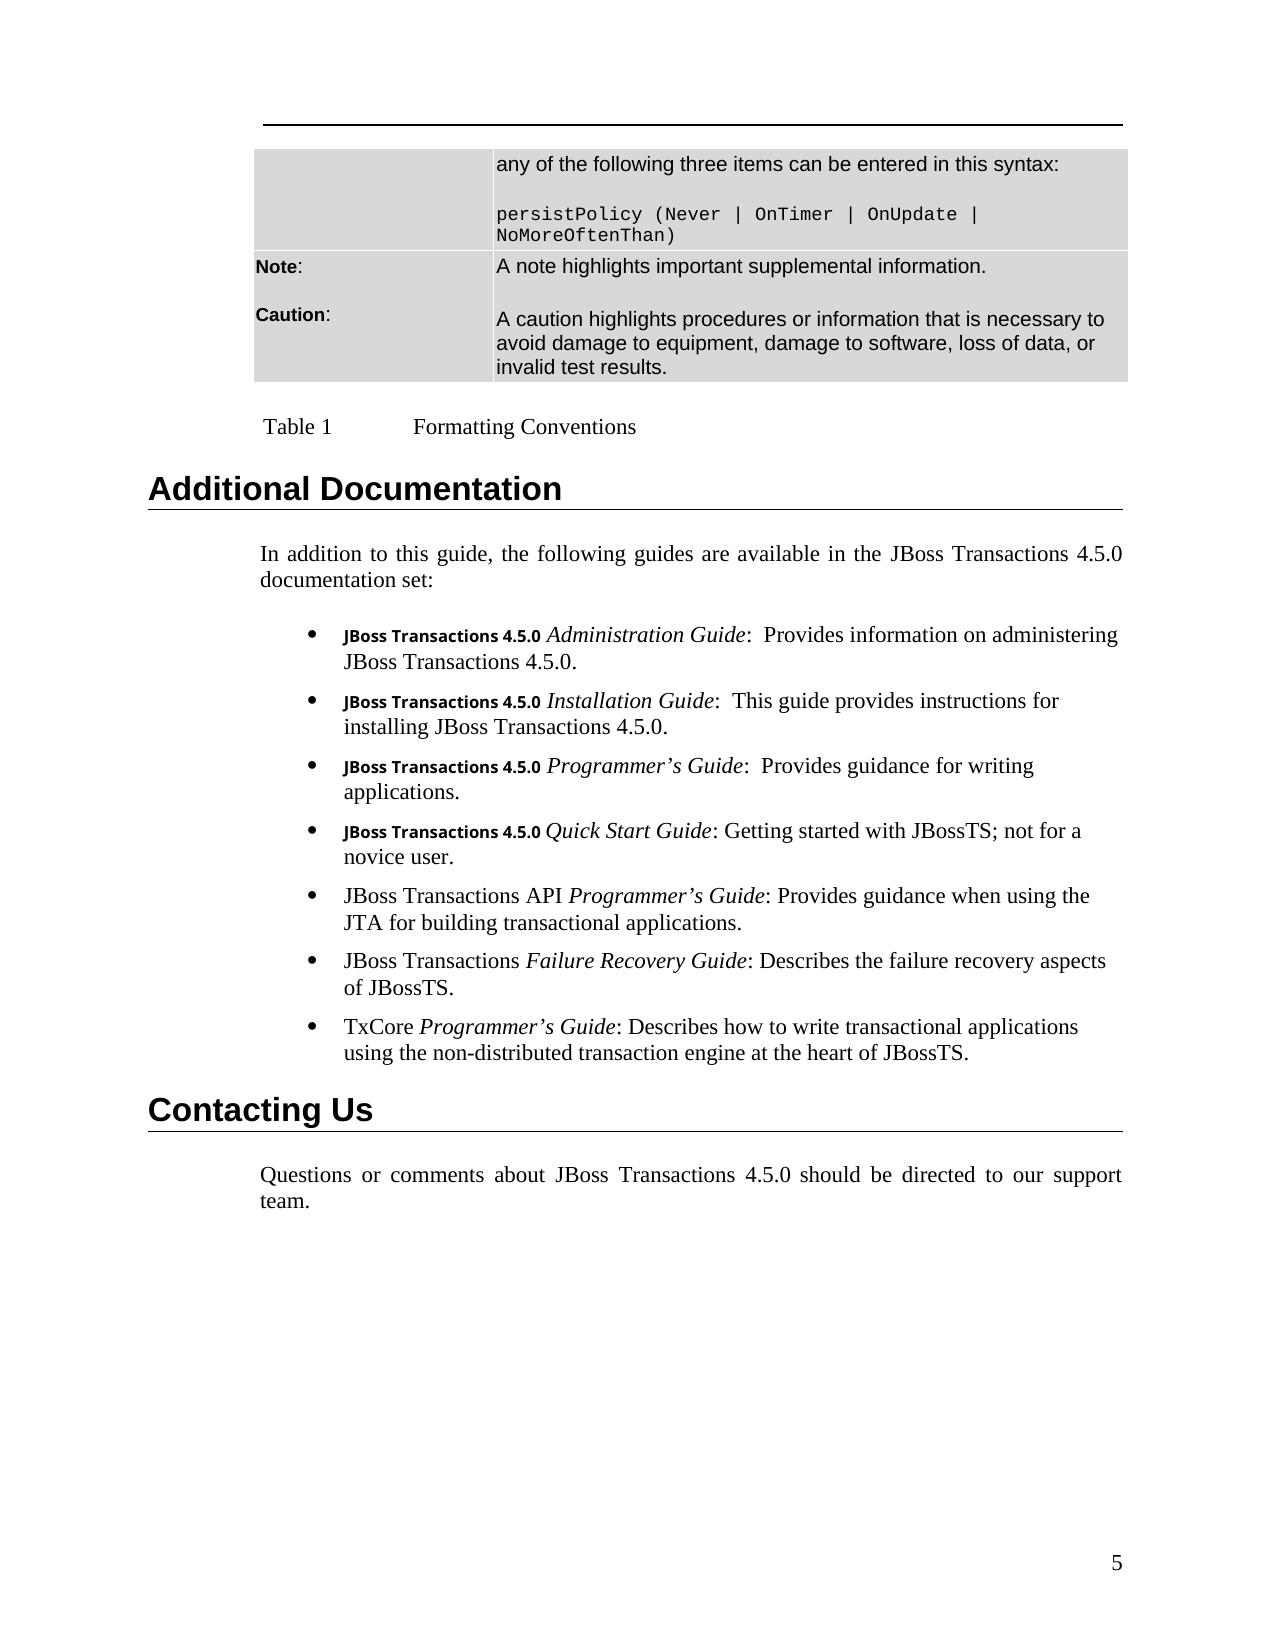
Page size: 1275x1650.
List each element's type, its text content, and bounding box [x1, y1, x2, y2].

table_cell Note: Caution: [254, 251, 493, 382]
text In addition to this guide, the following guides are available in the JBoss Transactions 4.5.0 documentation set: [260, 539, 1123, 592]
subtitle Contacting Us [148, 1090, 1123, 1131]
table_cell [254, 149, 493, 250]
list JBoss Transactions 4.5.0 Administration Guide: Provides information on administering JBoss Transactions 4.5.0. [308, 621, 1123, 674]
list JBoss Transactions 4.5.0 Programmer’s Guide: Provides guidance for writing applications. [308, 752, 1123, 804]
table_cell A note highlights important supplemental information. A caution highlights procedures or information that is necessary to avoid damage to equipment, damage to software, loss of data, or invalid test results. [494, 251, 1128, 382]
table_cell any of the following three items can be entered in this syntax: persistPolicy (Never | OnTimer | OnUpdate | NoMoreOftenThan) [494, 149, 1128, 250]
list JBoss Transactions 4.5.0 Quick Start Guide: Getting started with JBossTS; not for a novice user. [308, 817, 1123, 870]
list TxCore Programmer’s Guide: Describes how to write transactional applications using the non-distributed transaction engine at the heart of JBossTS. [308, 1013, 1123, 1065]
subtitle Additional Documentation [148, 469, 1123, 509]
text Table 1 Formatting Conventions [263, 413, 1123, 440]
text Questions or comments about JBoss Transactions 4.5.0 should be directed to our support team. [260, 1161, 1123, 1214]
list JBoss Transactions 4.5.0 Installation Guide: This guide provides instructions for installing JBoss Transactions 4.5.0. [308, 687, 1123, 739]
list JBoss Transactions Failure Recovery Guide: Describes the failure recovery aspects of JBossTS. [308, 947, 1123, 1000]
list JBoss Transactions API Programmer’s Guide: Provides guidance when using the JTA for building transactional applications. [308, 882, 1123, 935]
